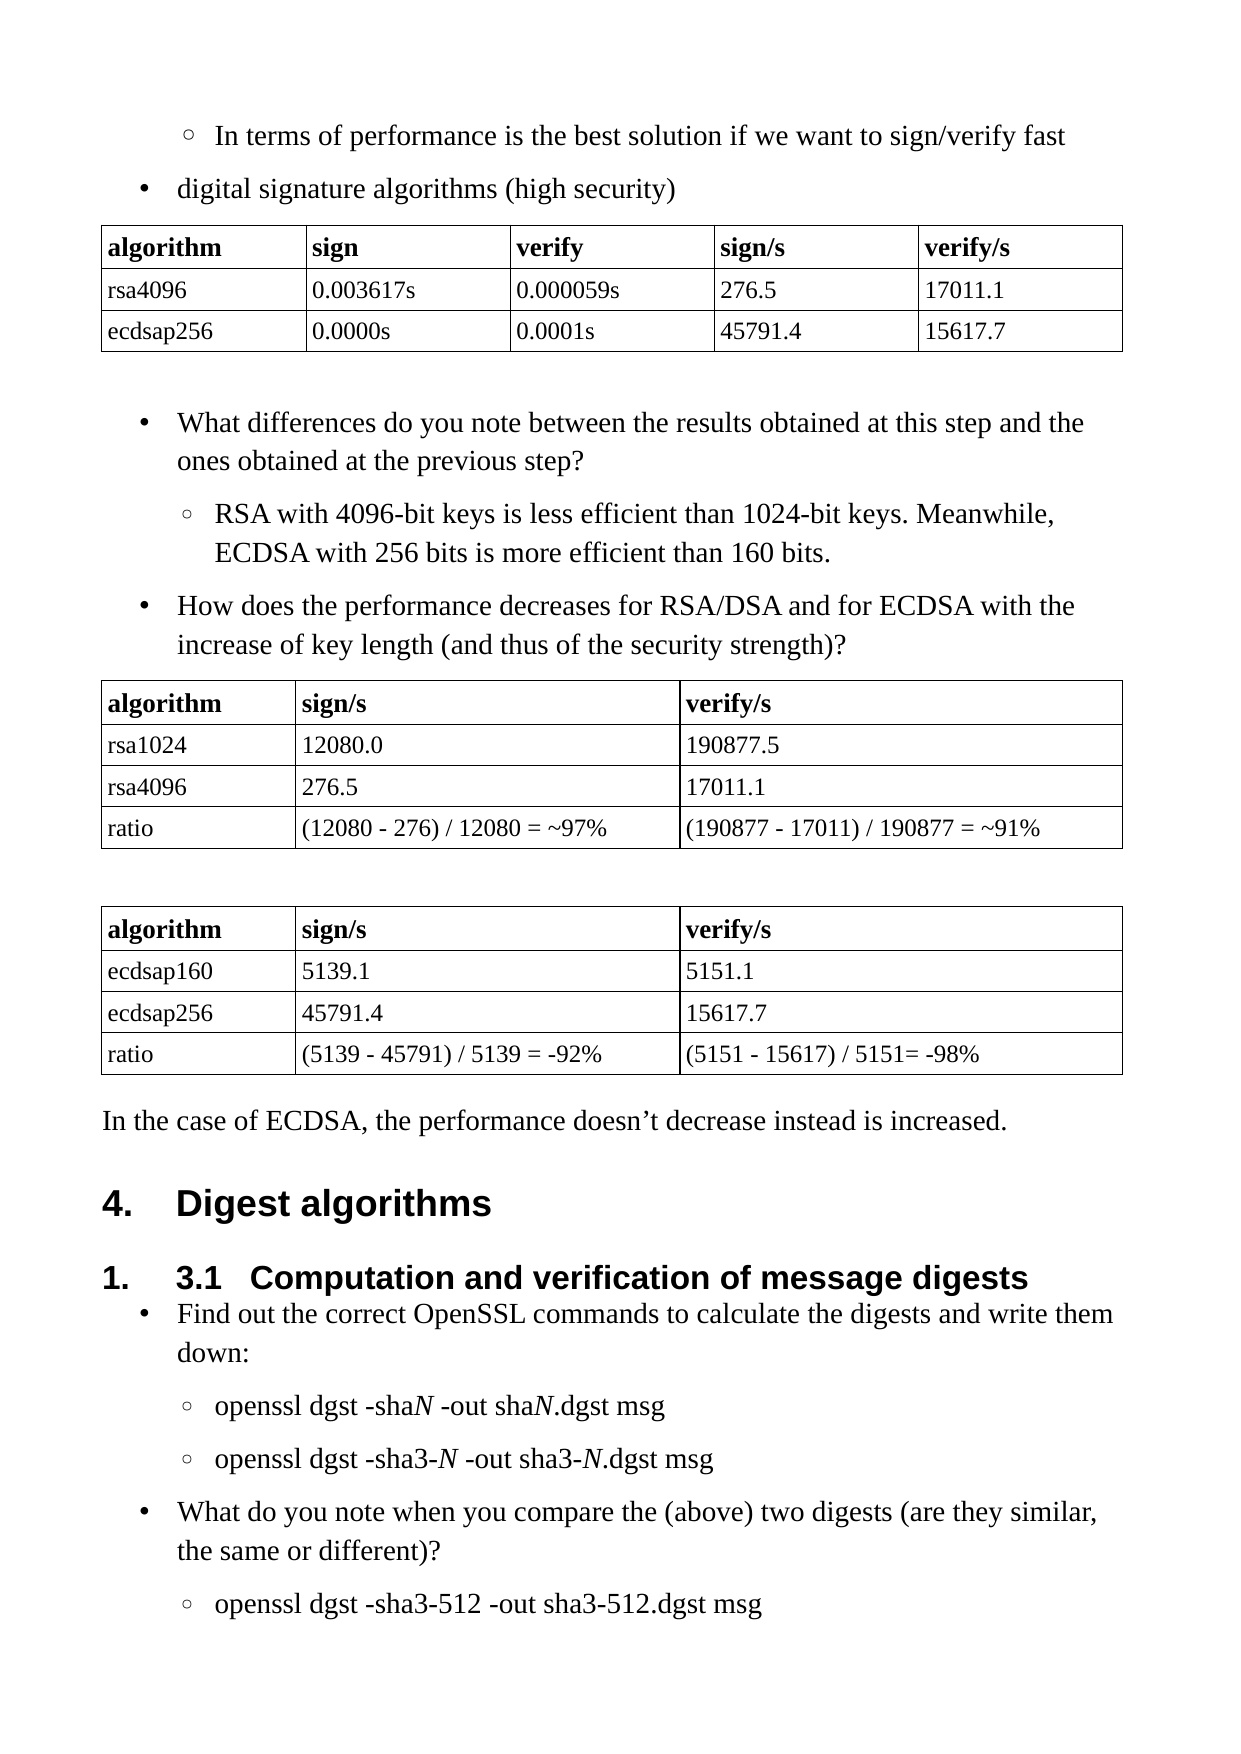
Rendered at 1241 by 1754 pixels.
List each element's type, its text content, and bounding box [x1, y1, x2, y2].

table_cell 276.5 [715, 269, 918, 309]
table_cell (190877 - 17011) / 190877 = ~91% [681, 807, 1122, 847]
table_cell ecdsap160 [102, 951, 295, 991]
list What do you note when you compare the (above) two digests (are they similar, the same or different)? [139, 1494, 1123, 1566]
table_cell (12080 - 276) / 12080 = ~97% [296, 807, 679, 847]
table_cell 15617.7 [919, 311, 1122, 351]
table_header verify/s [919, 226, 1122, 268]
table_cell ratio [102, 807, 295, 847]
table_header verify/s [681, 681, 1122, 724]
table_cell 45791.4 [715, 311, 918, 351]
table_cell 17011.1 [681, 766, 1122, 806]
table_cell 12080.0 [296, 725, 679, 765]
subtitle 3.1 Computation and verification of message digests [102, 1258, 1123, 1296]
list digital signature algorithms (high security) [139, 171, 1123, 205]
table_header sign/s [296, 907, 679, 950]
table_cell ecdsap256 [102, 311, 306, 351]
table_cell rsa1024 [102, 725, 295, 765]
table_cell 0.0000s [307, 311, 510, 351]
text In the case of ECDSA, the performance doesn’t decrease instead is increased. [102, 1103, 1123, 1137]
table_cell 0.0001s [511, 311, 714, 351]
table_cell 5151.1 [681, 951, 1122, 991]
table_cell 45791.4 [296, 992, 679, 1032]
list openssl dgst -sha3-N -out sha3-N.dgst msg [177, 1441, 1123, 1475]
table_header algorithm [102, 226, 306, 268]
table_cell 17011.1 [919, 269, 1122, 309]
list Find out the correct OpenSSL commands to calculate the digests and write them down: [139, 1296, 1123, 1368]
list openssl dgst -sha3-512 -out sha3-512.dgst msg [177, 1586, 1123, 1619]
table_header sign [307, 226, 510, 268]
table_header sign/s [296, 681, 679, 724]
table_cell rsa4096 [102, 269, 306, 309]
subtitle Digest algorithms [102, 1181, 1123, 1224]
table_cell 0.003617s [307, 269, 510, 309]
table_header verify/s [681, 907, 1122, 950]
list RSA with 4096-bit keys is less efficient than 1024-bit keys. Meanwhile, ECDSA with 256 bits is more efficient than 160 bits. [177, 497, 1123, 569]
table_header algorithm [102, 681, 295, 724]
table_cell 15617.7 [681, 992, 1122, 1032]
table_cell ecdsap256 [102, 992, 295, 1032]
table_cell rsa4096 [102, 766, 295, 806]
list openssl dgst -shaN -out shaN.dgst msg [177, 1388, 1123, 1422]
table_cell ratio [102, 1033, 295, 1073]
list In terms of performance is the best solution if we want to sign/verify fast [177, 118, 1123, 152]
table_header verify [511, 226, 714, 268]
table_cell (5139 - 45791) / 5139 = -92% [296, 1033, 679, 1073]
table_header algorithm [102, 907, 295, 950]
table_cell 276.5 [296, 766, 679, 806]
list How does the performance decreases for RSA/DSA and for ECDSA with the increase of key length (and thus of the security strength)? [139, 588, 1123, 661]
table_header sign/s [715, 226, 918, 268]
table_cell 0.000059s [511, 269, 714, 309]
table_cell (5151 - 15617) / 5151= -98% [681, 1033, 1122, 1073]
table_cell 190877.5 [681, 725, 1122, 765]
list What differences do you note between the results obtained at this step and the ones obtained at the previous step? [139, 405, 1123, 477]
table_cell 5139.1 [296, 951, 679, 991]
